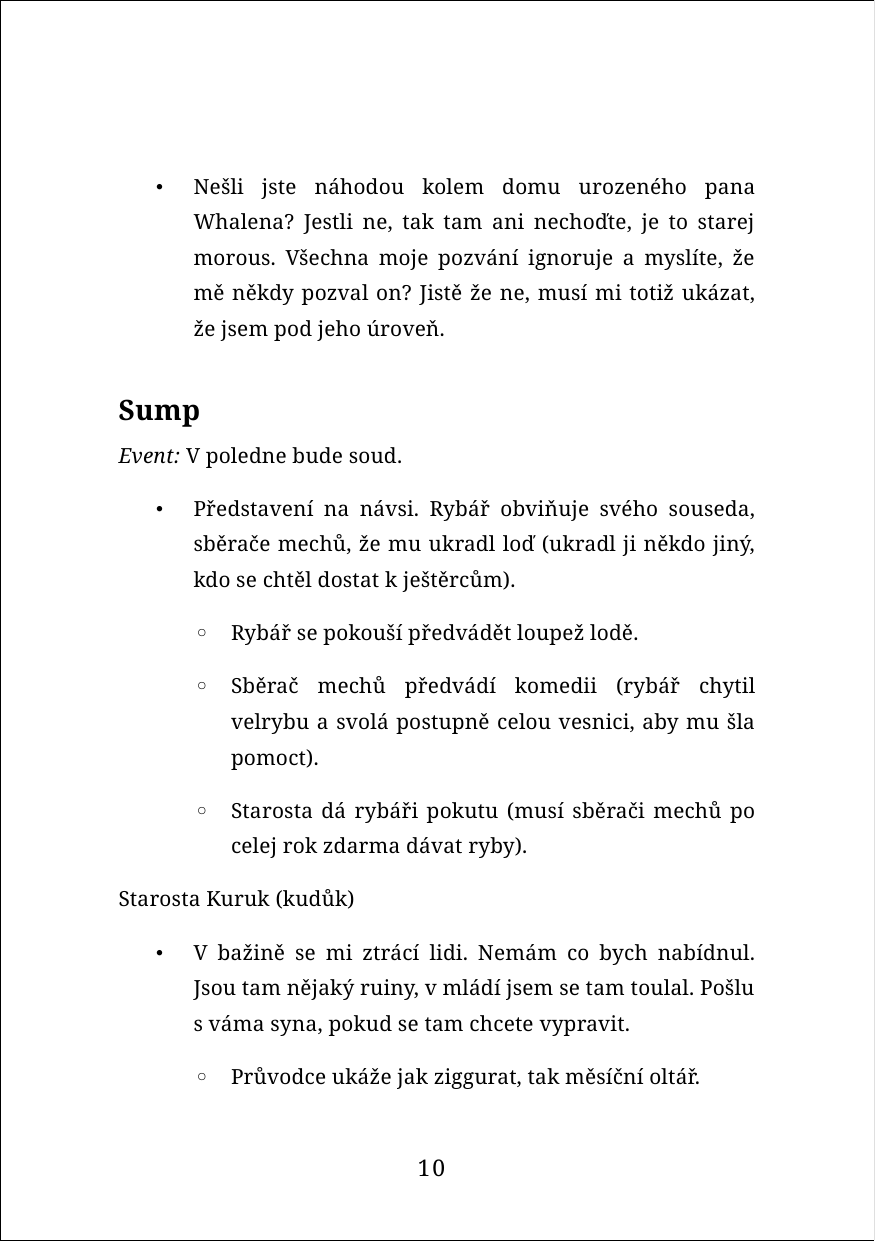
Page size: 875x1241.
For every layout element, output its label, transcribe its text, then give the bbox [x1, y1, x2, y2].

list Představení na návsi. Rybář obviňuje svého souseda, sběrače mechů, že mu ukradl loď (ukradl ji někdo jiný, kdo se chtěl dostat k ještěrcům). [156, 494, 756, 593]
list Rybář se pokouší předvádět loupež lodě. [193, 618, 756, 647]
list Průvodce ukáže jak ziggurat, tak měsíční oltář. [193, 1062, 756, 1091]
list V bažině se mi ztrácí lidi. Nemám co bych nabídnul. Jsou tam nějaký ruiny, v mládí jsem se tam toulal. Pošlu s váma syna, pokud se tam chcete vypravit. [156, 938, 756, 1037]
text Event: V poledne bude soud. [118, 441, 756, 469]
list Starosta dá rybáři pokutu (musí sběrači mechů po celej rok zdarma dávat ryby). [193, 796, 756, 860]
list Sběrač mechů předvádí komedii (rybář chytil velrybu a svolá postupně celou vesnici, aby mu šla pomoct). [193, 672, 756, 771]
subtitle Sump [118, 391, 756, 429]
text Starosta Kuruk (kudůk) [118, 884, 756, 913]
list Nešli jste náhodou kolem domu urozeného pana Whalena? Jestli ne, tak tam ani nechoďte, je to starej morous. Všechna moje pozvání ignoruje a myslíte, že mě někdy pozval on? Jistě že ne, musí mi totiž ukázat, že jsem pod jeho úroveň. [156, 172, 756, 342]
